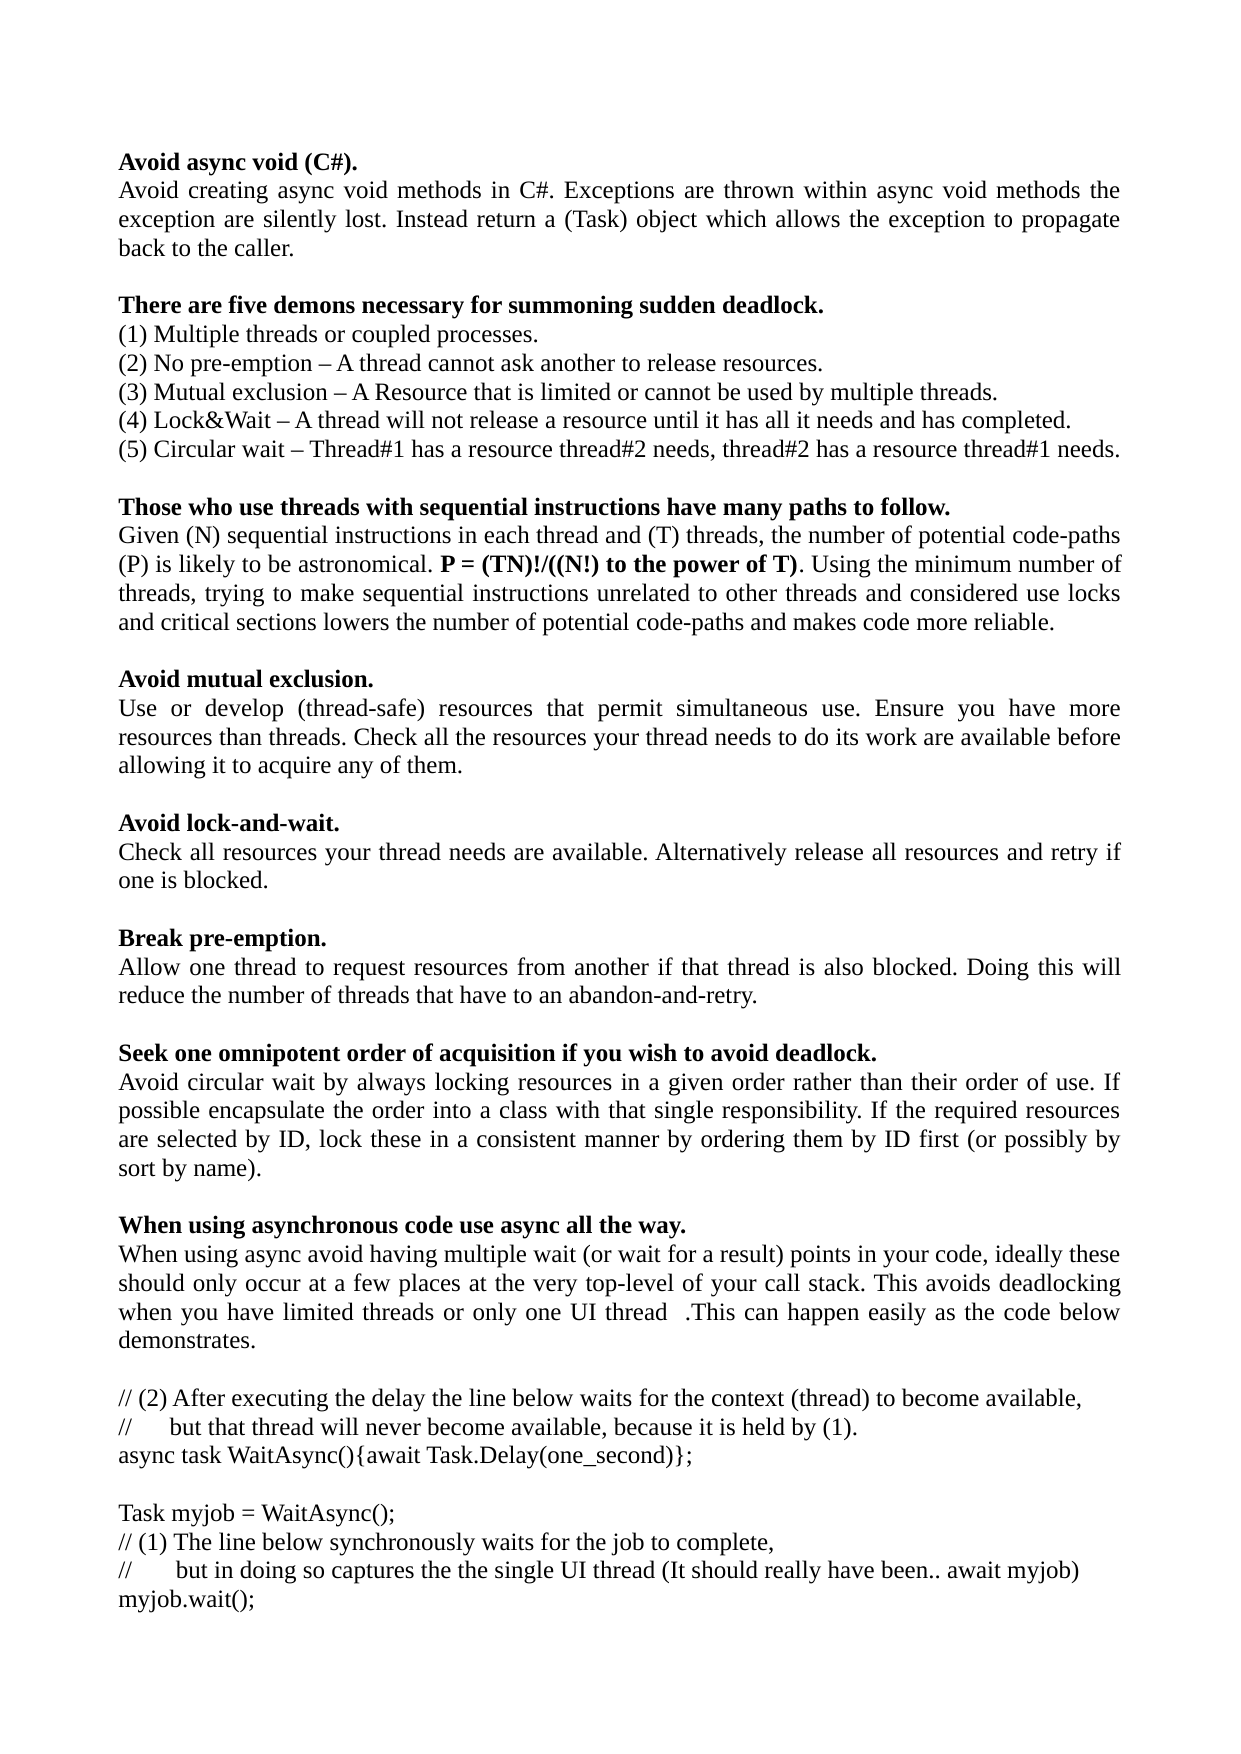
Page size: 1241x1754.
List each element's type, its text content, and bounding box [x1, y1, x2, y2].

text Avoid circular wait by always locking resources in a given order rather than their order of use. If possible encapsulate the order into a class with that single responsibility. If the required resources are selected by ID, lock these in a consistent manner by ordering them by ID first (or possibly by sort by name). [118, 1067, 1122, 1182]
text Avoid mutual exclusion. [118, 664, 1122, 693]
text Avoid creating async void methods in C#. Exceptions are thrown within async void methods the exception are silently lost. Instead return a (Task) object which allows the exception to propagate back to the caller. [118, 176, 1122, 262]
text Break pre-emption. [118, 923, 1122, 952]
text (2) No pre-emption – A thread cannot ask another to release resources. [118, 348, 1122, 377]
text // (1) The line below synchronously waits for the job to complete, [118, 1527, 1122, 1556]
text When using asynchronous code use async all the way. [118, 1211, 1122, 1239]
text // but in doing so captures the the single UI thread (It should really have been.. await myjob) [118, 1556, 1122, 1584]
text (4) Lock&Wait – A thread will not release a resource until it has all it needs and has completed. [118, 406, 1122, 434]
text Check all resources your thread needs are available. Alternatively release all resources and retry if one is blocked. [118, 837, 1122, 894]
text async task WaitAsync(){await Task.Delay(one_second)}; [118, 1441, 1122, 1469]
text Avoid async void (C#). [118, 147, 1122, 176]
text // (2) After executing the delay the line below waits for the context (thread) to become available, [118, 1383, 1122, 1412]
text Those who use threads with sequential instructions have many paths to follow. [118, 492, 1122, 521]
text Given (N) sequential instructions in each thread and (T) threads, the number of potential code-paths (P) is likely to be astronomical. P = (TN)!/((N!) to the power of T). Using the minimum number of threads, trying to make sequential instructions unrelated to other threads and considered use locks and critical sections lowers the number of potential code-paths and makes code more reliable. [118, 521, 1122, 636]
text Task myjob = WaitAsync(); [118, 1498, 1122, 1527]
text When using async avoid having multiple wait (or wait for a result) points in your code, ideally these should only occur at a few places at the very top-level of your call stack. This avoids deadlocking when you have limited threads or only one UI thread .This can happen easily as the code below demonstrates. [118, 1239, 1122, 1354]
text Avoid lock-and-wait. [118, 808, 1122, 837]
text There are five demons necessary for summoning sudden deadlock. [118, 291, 1122, 319]
text Allow one thread to request resources from another if that thread is also blocked. Doing this will reduce the number of threads that have to an abandon-and-retry. [118, 952, 1122, 1009]
text (5) Circular wait – Thread#1 has a resource thread#2 needs, thread#2 has a resource thread#1 needs. [118, 434, 1122, 463]
text Seek one omnipotent order of acquisition if you wish to avoid deadlock. [118, 1038, 1122, 1067]
text (3) Mutual exclusion – A Resource that is limited or cannot be used by multiple threads. [118, 377, 1122, 406]
text // but that thread will never become available, because it is held by (1). [118, 1412, 1122, 1441]
text myjob.wait(); [118, 1584, 1122, 1613]
text Use or develop (thread-safe) resources that permit simultaneous use. Ensure you have more resources than threads. Check all the resources your thread needs to do its work are available before allowing it to acquire any of them. [118, 693, 1122, 779]
text (1) Multiple threads or coupled processes. [118, 319, 1122, 348]
